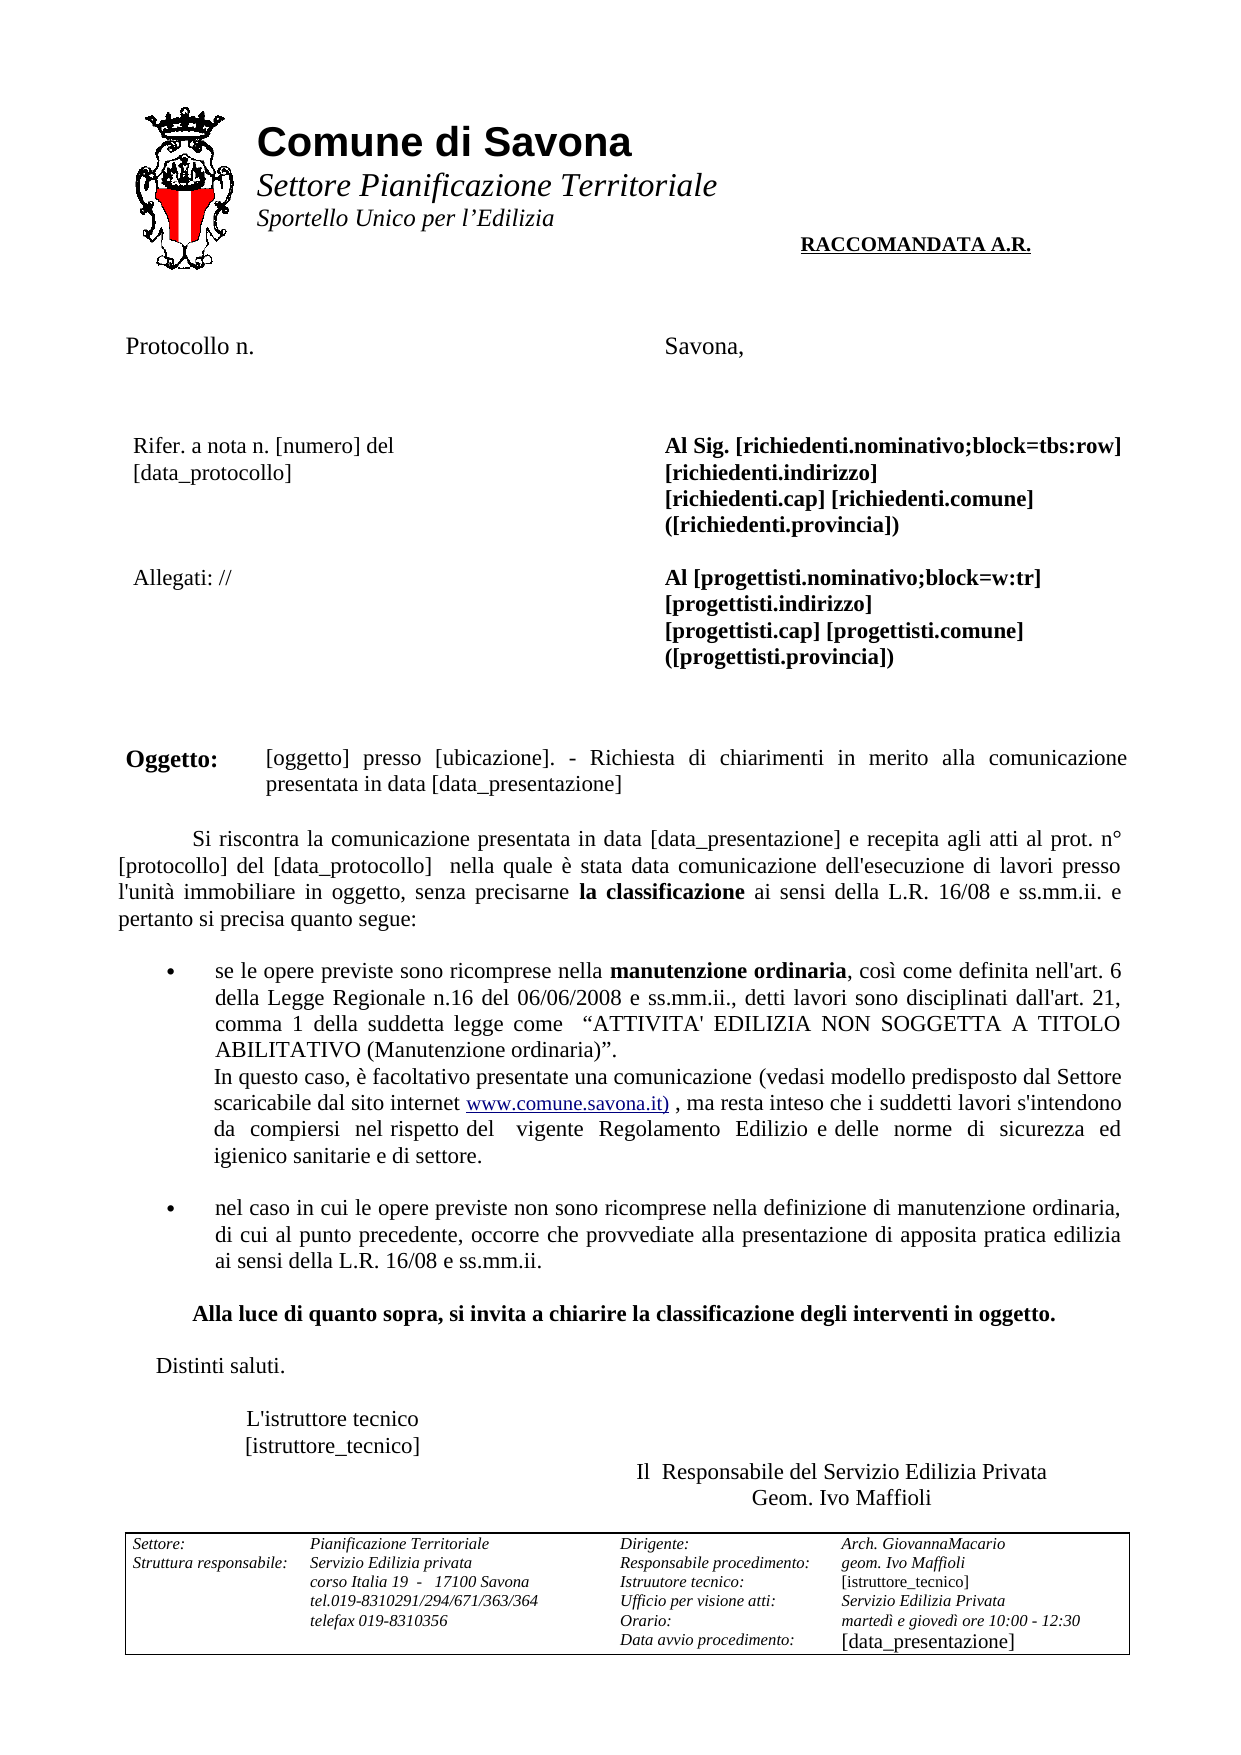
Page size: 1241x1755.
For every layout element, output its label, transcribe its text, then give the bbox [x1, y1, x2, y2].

table_header Oggetto: [118, 744, 258, 797]
list se le opere previste sono ricomprese nella manutenzione ordinaria, così come definita nell'art. 6 della Legge Regionale n.16 del 06/06/2008 e ss.mm.ii., detti lavori sono disciplinati dall'art. 21, comma 1 della suddetta legge come “ATTIVITA' EDILIZIA NON SOGGETTA A TITOLO ABILITATIVO (Manutenzione ordinaria)”. [167, 957, 1122, 1063]
text Distinti saluti. [156, 1353, 1122, 1379]
table_cell [118, 1458, 509, 1511]
table_header [509, 1405, 1137, 1458]
text In questo caso, è facoltativo presentate una comunicazione (vedasi modello predisposto dal Settore scaricabile dal sito internet www.comune.savona.it) , ma resta inteso che i suddetti lavori s'intendono da compiersi nel rispetto del vigente Regolamento Edilizio e delle norme di sicurezza ed igienico sanitarie e di settore. [213, 1063, 1122, 1168]
table_header L'istruttore tecnico [istruttore_tecnico] [118, 1405, 509, 1458]
list nel caso in cui le opere previste non sono ricomprese nella definizione di manutenzione ordinaria, di cui al punto precedente, occorre che provvediate alla presentazione di apposita pratica edilizia ai sensi della L.R. 16/08 e ss.mm.ii. [167, 1194, 1122, 1273]
table_header Protocollo n. [118, 331, 657, 360]
table_cell Allegati: // [126, 564, 484, 696]
table_cell Al [progettisti.nominativo;block=w:tr] [progettisti.indirizzo] [progettisti.cap] [progettisti.comune] ([progettisti.provincia]) [657, 564, 1144, 696]
table_header [485, 433, 657, 564]
table_header Savona, [657, 331, 1137, 360]
table_cell Il Responsabile del Servizio Edilizia Privata Geom. Ivo Maffioli [509, 1458, 1137, 1511]
table_header Rifer. a nota n. [numero] del [data_protocollo] [126, 433, 484, 564]
table_cell [485, 564, 657, 696]
text Si riscontra la comunicazione presentata in data [data_presentazione] e recepita agli atti al prot. n° [protocollo] del [data_protocollo] nella quale è stata data comunicazione dell'esecuzione di lavori presso l'unità immobiliare in oggetto, senza precisarne la classificazione ai sensi della L.R. 16/08 e ss.mm.ii. e pertanto si precisa quanto segue: [118, 826, 1122, 931]
table_header Al Sig. [richiedenti.nominativo;block=tbs:row] [richiedenti.indirizzo] [richiedenti.cap] [richiedenti.comune] ([richiedenti.provincia]) [657, 433, 1144, 564]
text Alla luce di quanto sopra, si invita a chiarire la classificazione degli interventi in oggetto. [118, 1300, 1122, 1326]
table_header [oggetto] presso [ubicazione]. - Richiesta di chiarimenti in merito alla comunicazione presentata in data [data_presentazione] [258, 744, 1137, 797]
